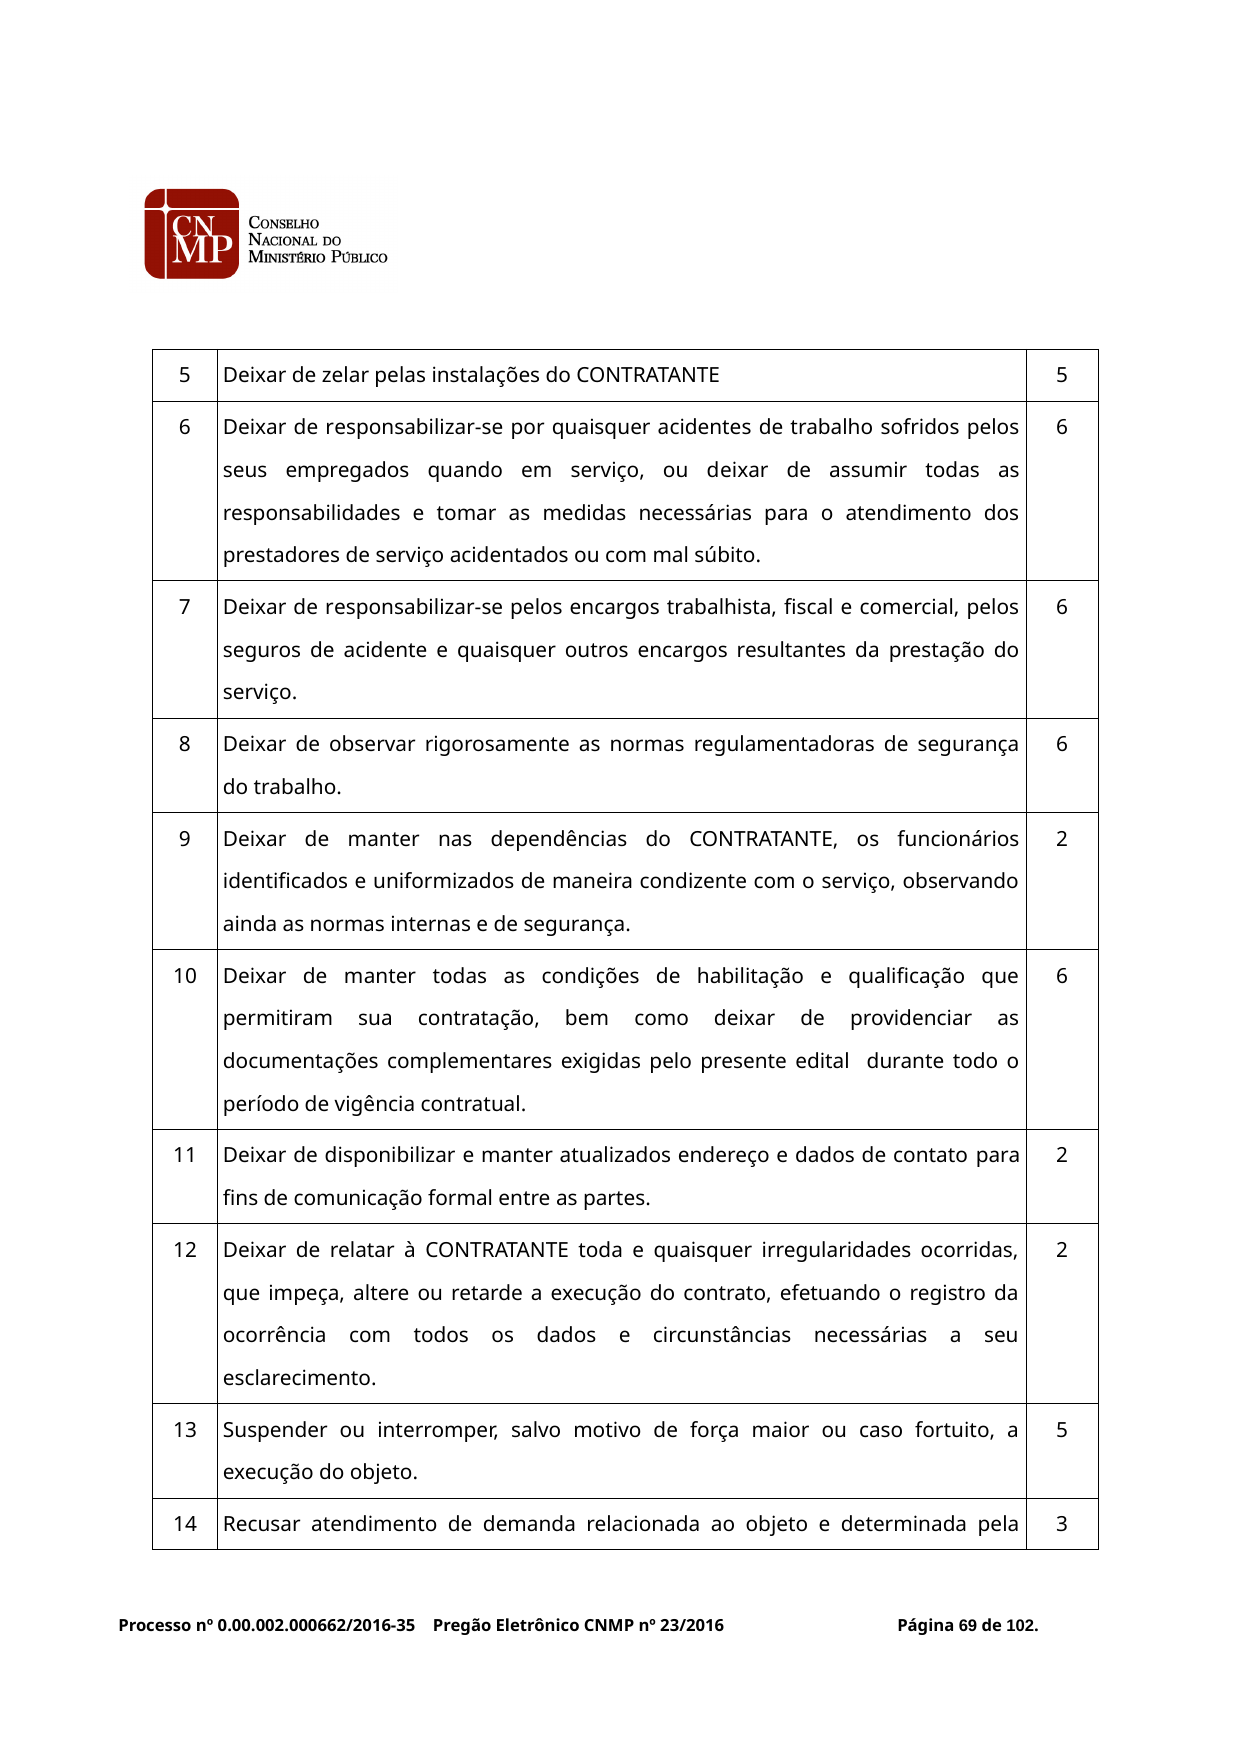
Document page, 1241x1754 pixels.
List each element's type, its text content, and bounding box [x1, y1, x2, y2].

table_cell 5 [1027, 350, 1098, 401]
table_cell Deixar de zelar pelas instalações do CONTRATANTE [218, 350, 1026, 401]
table_cell 2 [1027, 1130, 1098, 1223]
table_cell 14 [153, 1499, 217, 1549]
table_cell Deixar de disponibilizar e manter atualizados endereço e dados de contato para fins de comunicação formal entre as partes. [218, 1130, 1026, 1223]
table_cell 5 [1027, 1404, 1098, 1497]
table_cell 6 [1027, 402, 1098, 580]
table_cell Deixar de manter nas dependências do CONTRATANTE, os funcionários identificados e uniformizados de maneira condizente com o serviço, observando ainda as normas internas e de segurança. [218, 813, 1026, 949]
table_cell 7 [153, 581, 217, 717]
table_cell 2 [1027, 813, 1098, 949]
table_cell Recusar atendimento de demanda relacionada ao objeto e determinada pela [218, 1499, 1026, 1549]
table_cell Deixar de observar rigorosamente as normas regulamentadoras de segurança do trabalho. [218, 719, 1026, 812]
picture [128, 175, 398, 293]
table_cell 6 [1027, 581, 1098, 717]
table_cell 6 [1027, 719, 1098, 812]
table_cell 13 [153, 1404, 217, 1497]
table_cell 3 [1027, 1499, 1098, 1549]
table_cell Deixar de responsabilizar-se por quaisquer acidentes de trabalho sofridos pelos seus empregados quando em serviço, ou deixar de assumir todas as responsabilidades e tomar as medidas necessárias para o atendimento dos prestadores de serviço acidentados ou com mal súbito. [218, 402, 1026, 580]
table_cell 2 [1027, 1224, 1098, 1403]
table_cell Deixar de manter todas as condições de habilitação e qualificação que permitiram sua contratação, bem como deixar de providenciar as documentações complementares exigidas pelo presente edital durante todo o período de vigência contratual. [218, 950, 1026, 1129]
table_cell Deixar de relatar à CONTRATANTE toda e quaisquer irregularidades ocorridas, que impeça, altere ou retarde a execução do contrato, efetuando o registro da ocorrência com todos os dados e circunstâncias necessárias a seu esclarecimento. [218, 1224, 1026, 1403]
table_cell 6 [1027, 950, 1098, 1129]
table_cell 8 [153, 719, 217, 812]
table_cell 10 [153, 950, 217, 1129]
table_cell Suspender ou interromper, salvo motivo de força maior ou caso fortuito, a execução do objeto. [218, 1404, 1026, 1497]
table_cell 9 [153, 813, 217, 949]
table_cell Deixar de responsabilizar-se pelos encargos trabalhista, fiscal e comercial, pelos seguros de acidente e quaisquer outros encargos resultantes da prestação do serviço. [218, 581, 1026, 717]
table_cell 5 [153, 350, 217, 401]
table_cell 6 [153, 402, 217, 580]
table_cell 11 [153, 1130, 217, 1223]
table_cell 12 [153, 1224, 217, 1403]
